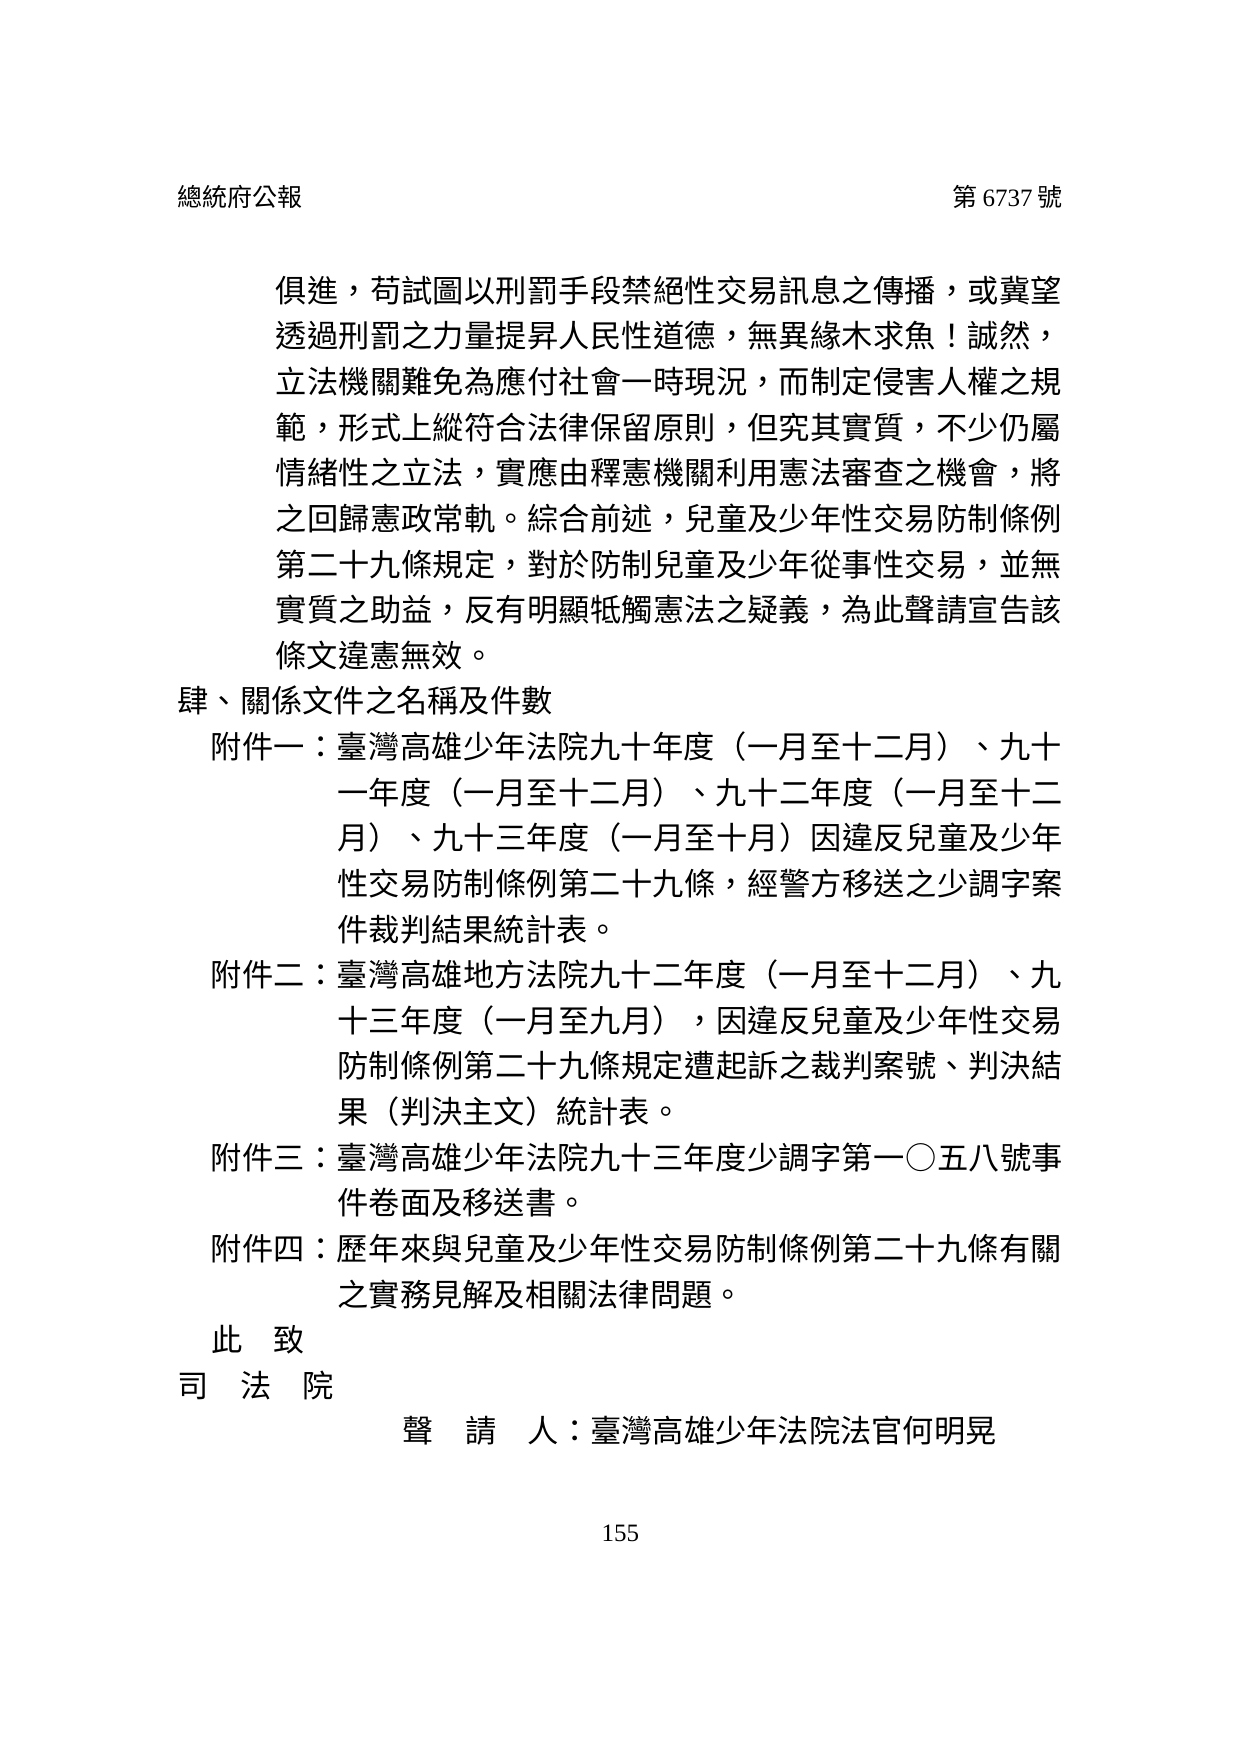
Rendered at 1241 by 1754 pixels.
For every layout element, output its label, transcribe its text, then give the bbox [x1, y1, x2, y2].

text 附件二：臺灣高雄地方法院九十二年度（一月至十二月）、九十三年度（一月至九月），因違反兒童及少年性交易防制條例第二十九條規定遭起訴之裁判案號、判決結果（判決主文）統計表。 [210, 950, 1063, 1133]
text 司 法 院 [177, 1361, 1063, 1406]
text 附件三：臺灣高雄少年法院九十三年度少調字第一○五八號事件卷面及移送書。 [210, 1133, 1063, 1224]
text 肆、關係文件之名稱及件數 [177, 676, 1063, 722]
text 聲 請 人：臺灣高雄少年法院法官何明晃 [177, 1406, 996, 1452]
text 附件四：歷年來與兒童及少年性交易防制條例第二十九條有關之實務見解及相關法律問題。 [210, 1224, 1063, 1315]
text 此 致 [177, 1315, 1063, 1361]
text 附件一：臺灣高雄少年法院九十年度（一月至十二月）、九十一年度（一月至十二月）、九十二年度（一月至十二月）、九十三年度（一月至十月）因違反兒童及少年性交易防制條例第二十九條，經警方移送之少調字案件裁判結果統計表。 [210, 722, 1063, 950]
text 俱進，苟試圖以刑罰手段禁絕性交易訊息之傳播，或冀望透過刑罰之力量提昇人民性道德，無異緣木求魚！誠然，立法機關難免為應付社會一時現況，而制定侵害人權之規範，形式上縱符合法律保留原則，但究其實質，不少仍屬情緒性之立法，實應由釋憲機關利用憲法審查之機會，將之回歸憲政常軌。綜合前述，兒童及少年性交易防制條例第二十九條規定，對於防制兒童及少年從事性交易，並無實質之助益，反有明顯牴觸憲法之疑義，為此聲請宣告該條文違憲無效。 [210, 266, 1063, 676]
